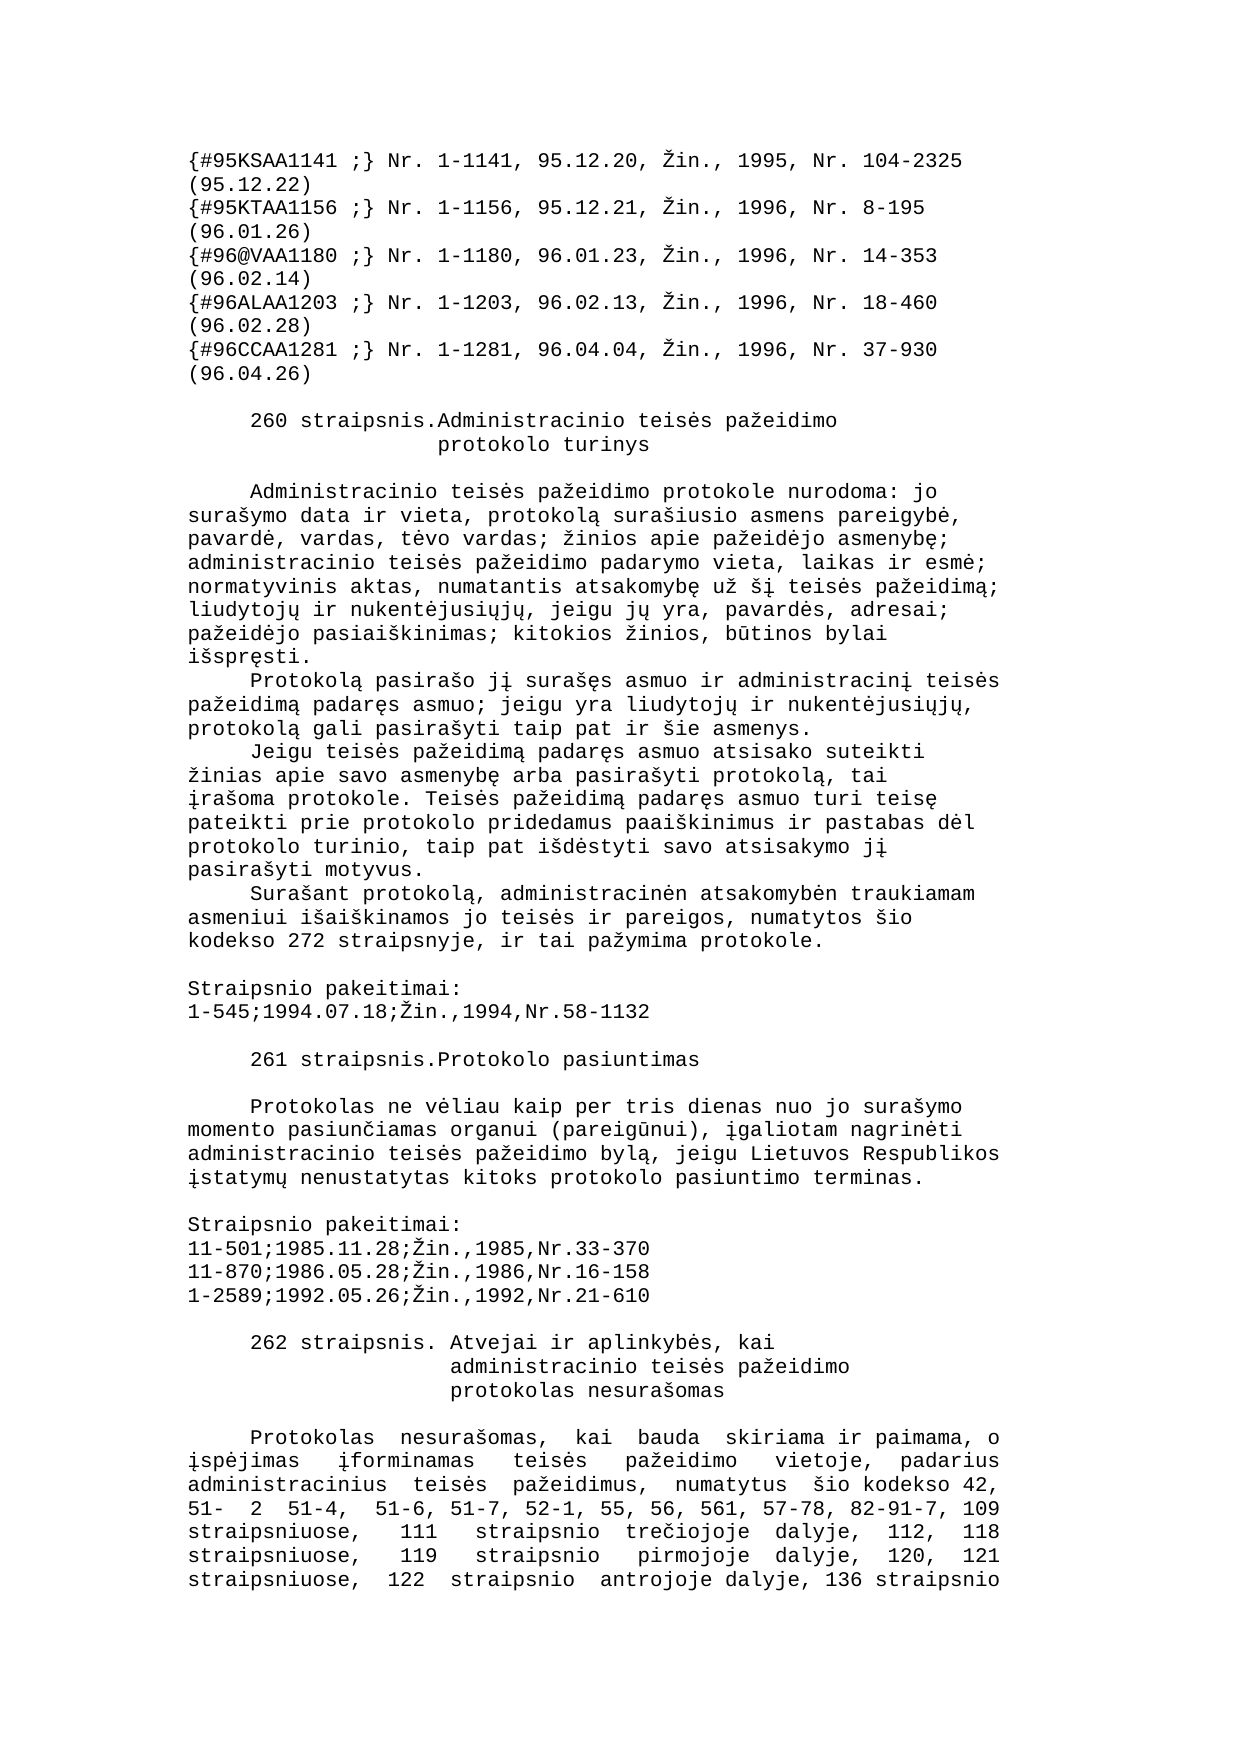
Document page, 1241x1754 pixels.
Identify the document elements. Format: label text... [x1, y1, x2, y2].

text 261 straipsnis.Protokolo pasiuntimas [187, 1048, 1053, 1072]
text 260 straipsnis.Administracinio teisės pažeidimo [187, 410, 1053, 434]
text Protokolą pasirašo jį surašęs asmuo ir administracinį teisės [187, 670, 1053, 694]
text asmeniui išaiškinamos jo teisės ir pareigos, numatytos šio [187, 907, 1053, 930]
text protokolas nesurašomas [187, 1379, 1053, 1403]
text straipsniuose, 122 straipsnio antrojoje dalyje, 136 straipsnio [187, 1569, 1053, 1592]
text pažeidimą padaręs asmuo; jeigu yra liudytojų ir nukentėjusiųjų, [187, 694, 1053, 717]
text 11-501;1985.11.28;Žin.,1985,Nr.33-370 [187, 1238, 1053, 1261]
text {#96ALAA1203 ;} Nr. 1-1203, 96.02.13, Žin., 1996, Nr. 18-460 (96.02.28) [187, 292, 1053, 339]
text protokolą gali pasirašyti taip pat ir šie asmenys. [187, 717, 1053, 741]
text pasirašyti motyvus. [187, 859, 1053, 883]
text Administracinio teisės pažeidimo protokole nurodoma: jo [187, 481, 1053, 505]
text administracinio teisės pažeidimo bylą, jeigu Lietuvos Respublikos [187, 1143, 1053, 1167]
text administracinio teisės pažeidimo [187, 1356, 1053, 1379]
text administracinio teisės pažeidimo padarymo vieta, laikas ir esmė; [187, 552, 1053, 576]
text Protokolas nesurašomas, kai bauda skiriama ir paimama, o [187, 1427, 1053, 1451]
text {#95KSAA1141 ;} Nr. 1-1141, 95.12.20, Žin., 1995, Nr. 104-2325 (95.12.22) [187, 150, 1053, 197]
text Surašant protokolą, administracinėn atsakomybėn traukiamam [187, 883, 1053, 907]
text surašymo data ir vieta, protokolą surašiusio asmens pareigybė, [187, 505, 1053, 528]
text įstatymų nenustatytas kitoks protokolo pasiuntimo terminas. [187, 1167, 1053, 1190]
text 1-2589;1992.05.26;Žin.,1992,Nr.21-610 [187, 1285, 1053, 1309]
text Jeigu teisės pažeidimą padaręs asmuo atsisako suteikti [187, 741, 1053, 765]
text išspręsti. [187, 647, 1053, 670]
text kodekso 272 straipsnyje, ir tai pažymima protokole. [187, 930, 1053, 954]
text 11-870;1986.05.28;Žin.,1986,Nr.16-158 [187, 1261, 1053, 1285]
text {#96@VAA1180 ;} Nr. 1-1180, 96.01.23, Žin., 1996, Nr. 14-353 (96.02.14) [187, 244, 1053, 292]
text {#95KTAA1156 ;} Nr. 1-1156, 95.12.21, Žin., 1996, Nr. 8-195 (96.01.26) [187, 197, 1053, 244]
text Protokolas ne vėliau kaip per tris dienas nuo jo surašymo [187, 1096, 1053, 1119]
text įrašoma protokole. Teisės pažeidimą padaręs asmuo turi teisę [187, 788, 1053, 812]
text pateikti prie protokolo pridedamus paaiškinimus ir pastabas dėl [187, 812, 1053, 836]
text pažeidėjo pasiaiškinimas; kitokios žinios, būtinos bylai [187, 623, 1053, 647]
text normatyvinis aktas, numatantis atsakomybę už šį teisės pažeidimą; [187, 576, 1053, 599]
text administracinius teisės pažeidimus, numatytus šio kodekso 42, [187, 1474, 1053, 1498]
text protokolo turinys [187, 434, 1053, 457]
text liudytojų ir nukentėjusiųjų, jeigu jų yra, pavardės, adresai; [187, 599, 1053, 623]
text įspėjimas įforminamas teisės pažeidimo vietoje, padarius [187, 1451, 1053, 1474]
text protokolo turinio, taip pat išdėstyti savo atsisakymo jį [187, 836, 1053, 859]
text momento pasiunčiamas organui (pareigūnui), įgaliotam nagrinėti [187, 1119, 1053, 1143]
text žinias apie savo asmenybę arba pasirašyti protokolą, tai [187, 765, 1053, 788]
text pavardė, vardas, tėvo vardas; žinios apie pažeidėjo asmenybę; [187, 528, 1053, 552]
text straipsniuose, 111 straipsnio trečiojoje dalyje, 112, 118 [187, 1521, 1053, 1545]
text 1-545;1994.07.18;Žin.,1994,Nr.58-1132 [187, 1001, 1053, 1025]
text 262 straipsnis. Atvejai ir aplinkybės, kai [187, 1332, 1053, 1356]
text {#96CCAA1281 ;} Nr. 1-1281, 96.04.04, Žin., 1996, Nr. 37-930 (96.04.26) [187, 339, 1053, 386]
text 51- 2 51-4, 51-6, 51-7, 52-1, 55, 56, 561, 57-78, 82-91-7, 109 [187, 1498, 1053, 1521]
text Straipsnio pakeitimai: [187, 1214, 1053, 1238]
text straipsniuose, 119 straipsnio pirmojoje dalyje, 120, 121 [187, 1545, 1053, 1569]
text Straipsnio pakeitimai: [187, 978, 1053, 1001]
